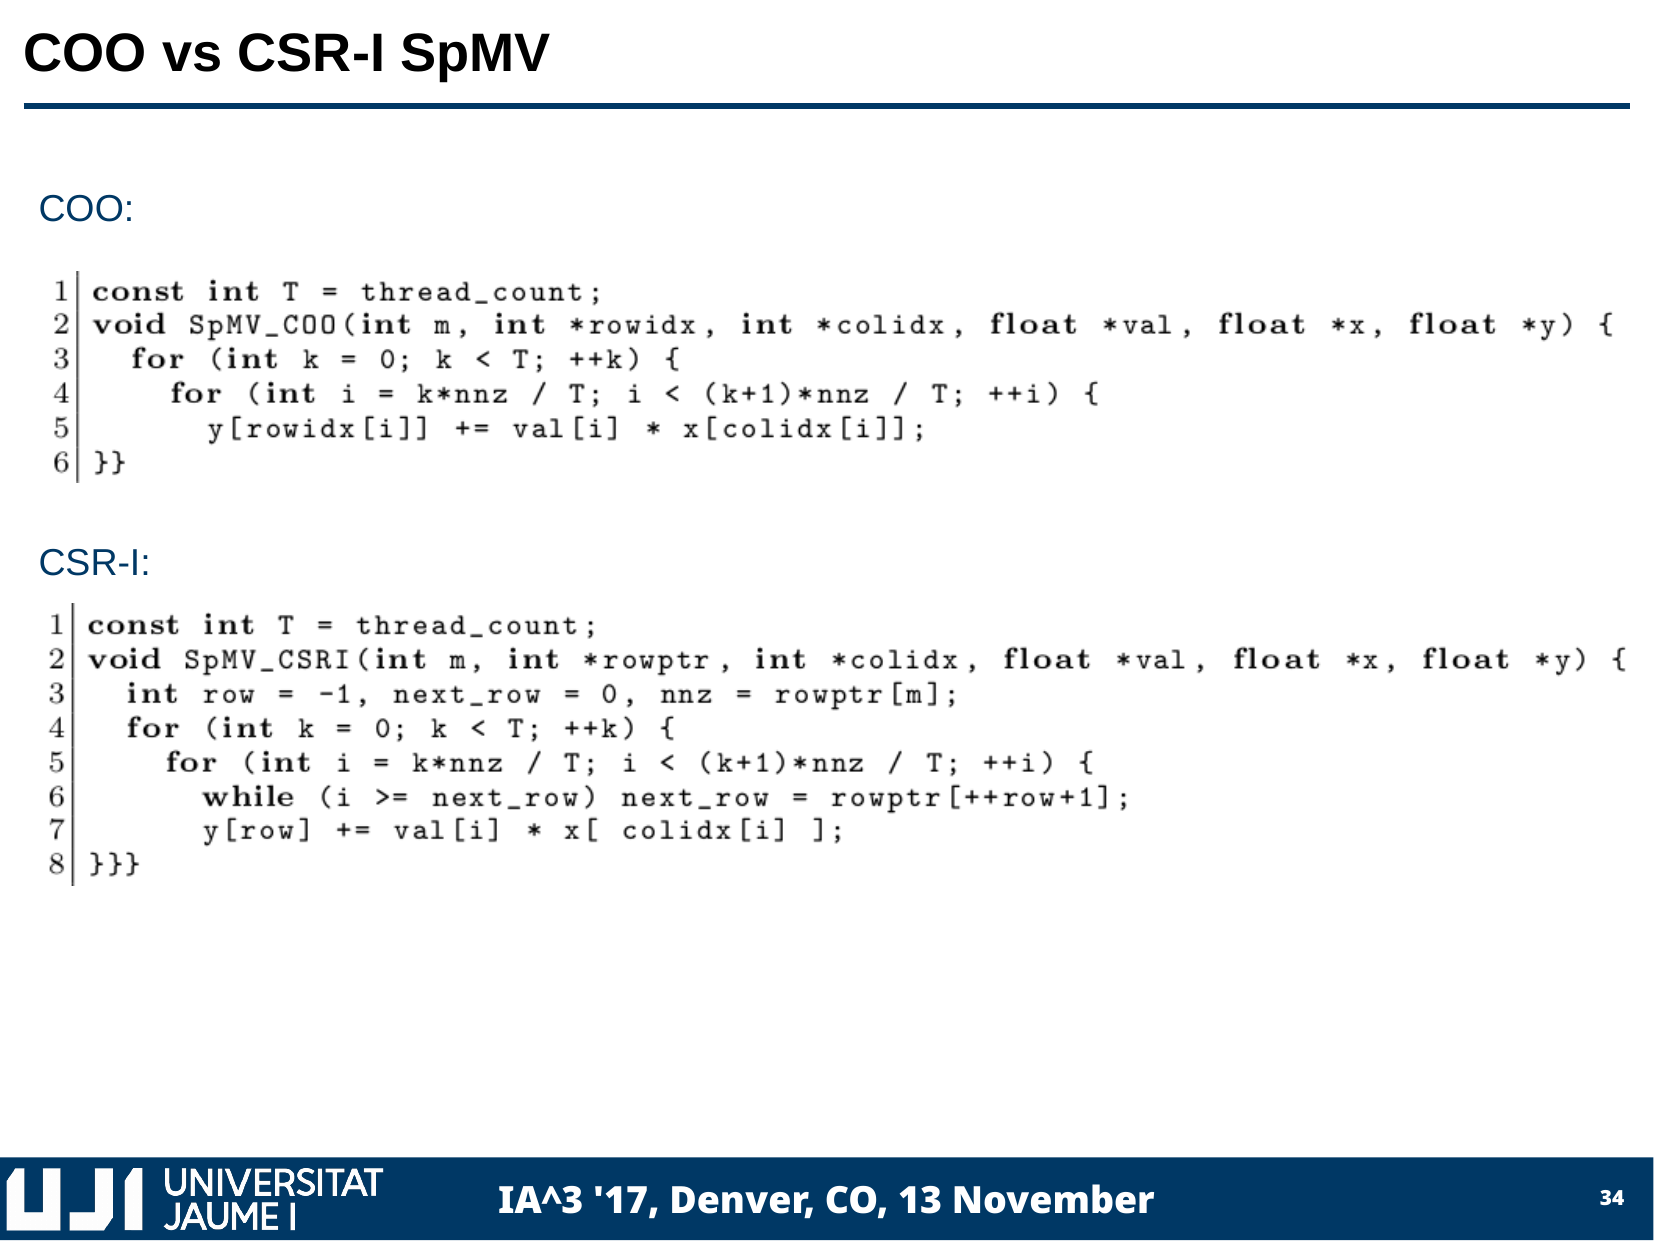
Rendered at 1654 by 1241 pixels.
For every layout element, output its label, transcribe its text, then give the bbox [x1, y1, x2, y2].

text_box COO: [23, 179, 582, 237]
picture [36, 603, 1630, 886]
text_box CSR-I: [23, 534, 582, 592]
picture [50, 271, 1620, 483]
title COO vs CSR-I SpMV [23, 0, 1630, 107]
picture [0, 1158, 390, 1241]
